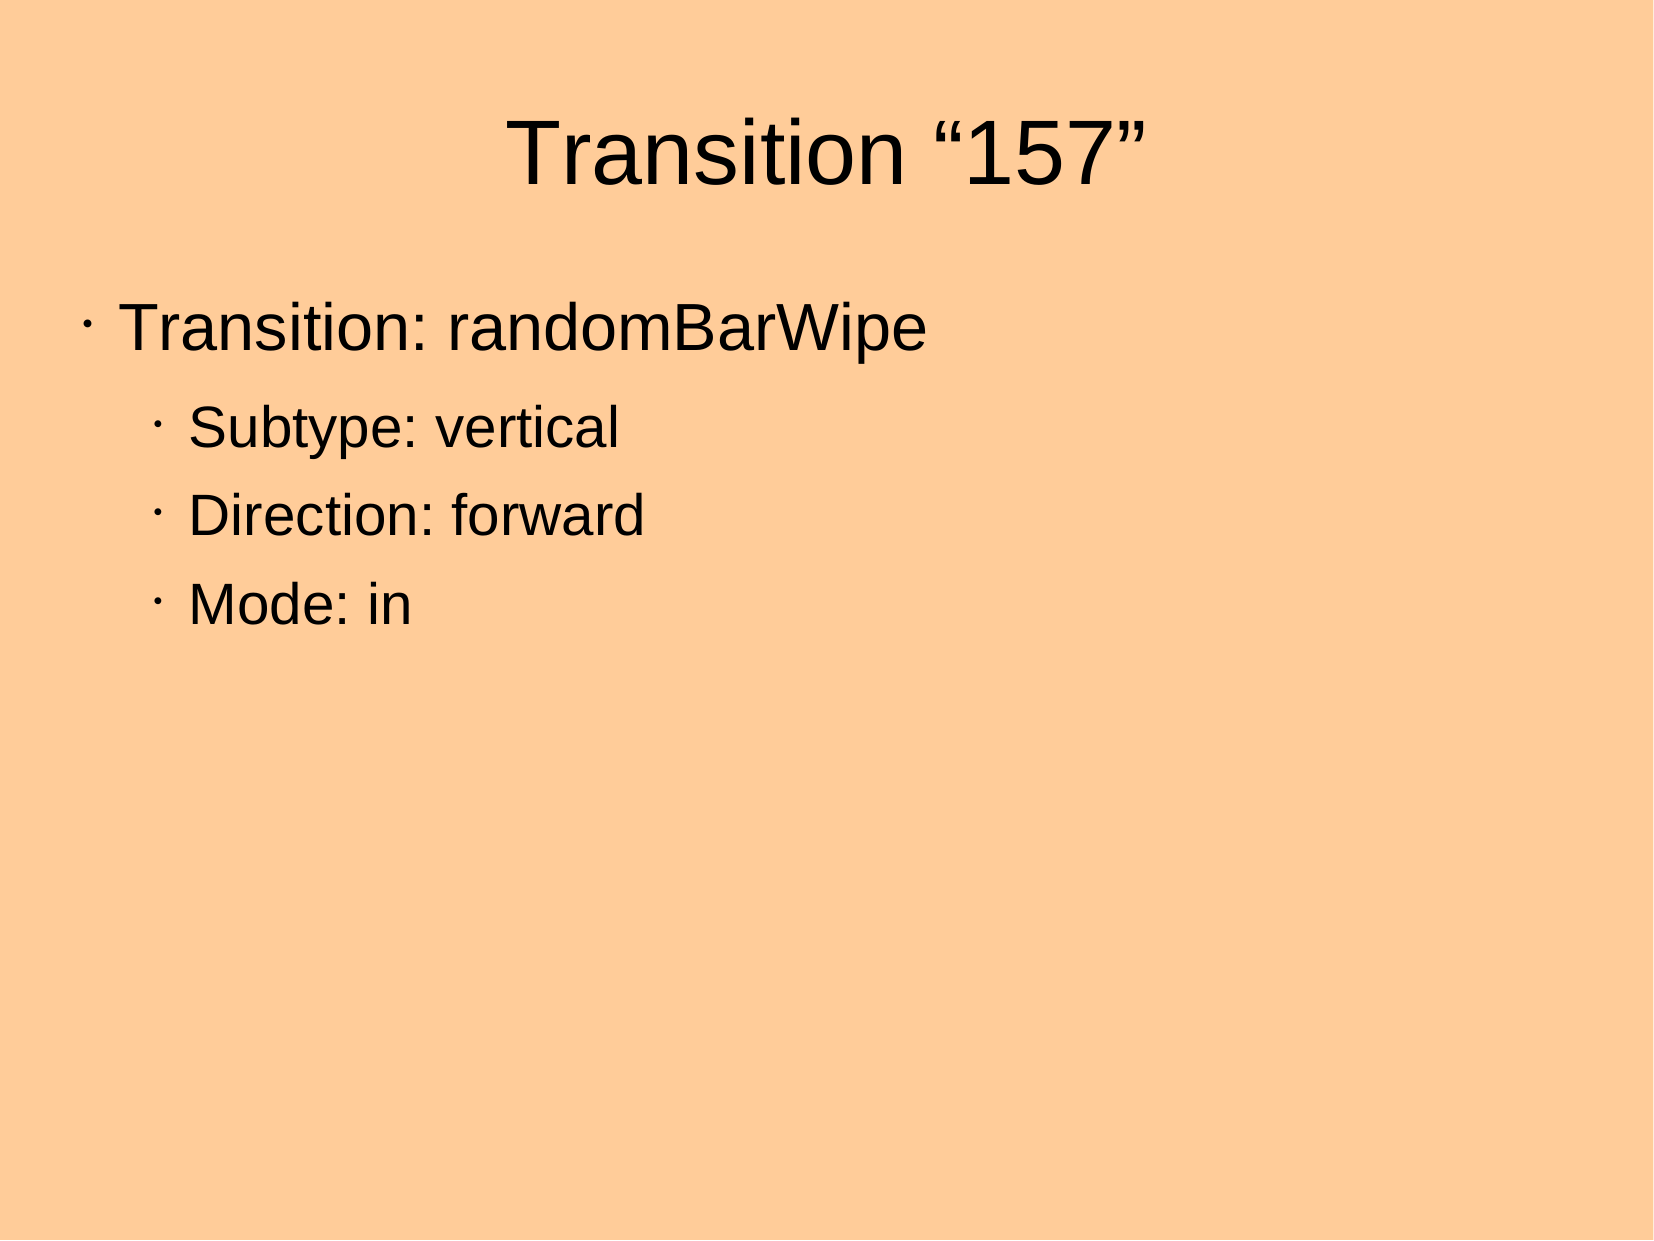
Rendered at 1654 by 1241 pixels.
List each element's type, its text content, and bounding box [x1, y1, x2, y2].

title Transition “157” [82, 49, 1571, 257]
list Transition: randomBarWipe Subtype: vertical Direction: forward Mode: in [82, 290, 1571, 1080]
